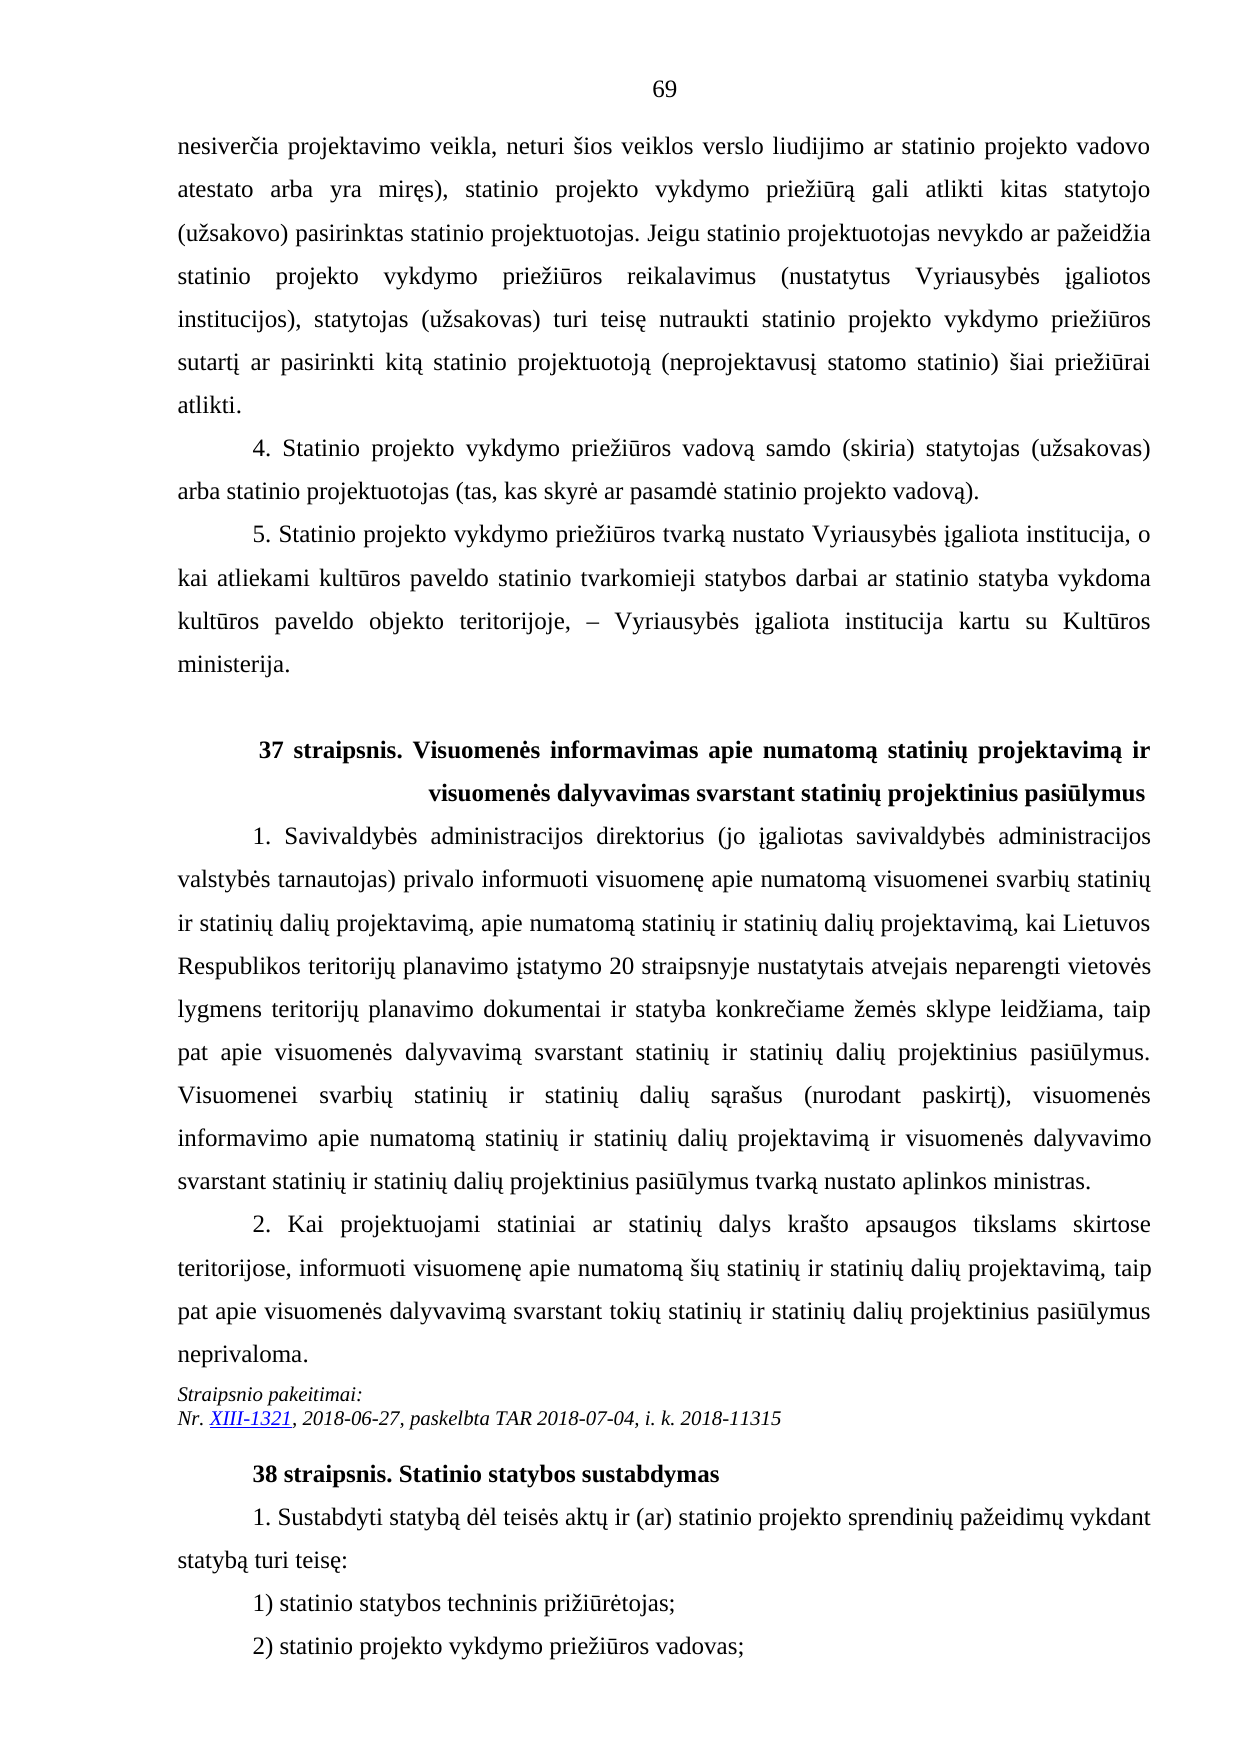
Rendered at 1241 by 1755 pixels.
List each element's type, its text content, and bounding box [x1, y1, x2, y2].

text 5. Statinio projekto vykdymo priežiūros tvarką nustato Vyriausybės įgaliota institucija, o kai atliekami kultūros paveldo statinio tvarkomieji statybos darbai ar statinio statyba vykdoma kultūros paveldo objekto teritorijoje, – Vyriausybės įgaliota institucija kartu su Kultūros ministerija. [177, 519, 1152, 678]
text nesiverčia projektavimo veikla, neturi šios veiklos verslo liudijimo ar statinio projekto vadovo atestato arba yra miręs), statinio projekto vykdymo priežiūrą gali atlikti kitas statytojo (užsakovo) pasirinktas statinio projektuotojas. Jeigu statinio projektuotojas nevykdo ar pažeidžia statinio projekto vykdymo priežiūros reikalavimus (nustatytus Vyriausybės įgaliotos institucijos), statytojas (užsakovas) turi teisę nutraukti statinio projekto vykdymo priežiūros sutartį ar pasirinkti kitą statinio projektuotoją (neprojektavusį statomo statinio) šiai priežiūrai atlikti. [177, 131, 1152, 419]
text 1. Sustabdyti statybą dėl teisės aktų ir (ar) statinio projekto sprendinių pažeidimų vykdant statybą turi teisę: [177, 1502, 1152, 1574]
text 1. Savivaldybės administracijos direktorius (jo įgaliotas savivaldybės administracijos valstybės tarnautojas) privalo informuoti visuomenę apie numatomą visuomenei svarbių statinių ir statinių dalių projektavimą, apie numatomą statinių ir statinių dalių projektavimą, kai Lietuvos Respublikos teritorijų planavimo įstatymo 20 straipsnyje nustatytais atvejais neparengti vietovės lygmens teritorijų planavimo dokumentai ir statyba konkrečiame žemės sklype leidžiama, taip pat apie visuomenės dalyvavimą svarstant statinių ir statinių dalių projektinius pasiūlymus. Visuomenei svarbių statinių ir statinių dalių sąrašus (nurodant paskirtį), visuomenės informavimo apie numatomą statinių ir statinių dalių projektavimą ir visuomenės dalyvavimo svarstant statinių ir statinių dalių projektinius pasiūlymus tvarką nustato aplinkos ministras. [177, 821, 1152, 1195]
text Straipsnio pakeitimai: [177, 1382, 1152, 1406]
text 37 straipsnis. Visuomenės informavimas apie numatomą statinių projektavimą ir visuomenės dalyvavimas svarstant statinių projektinius pasiūlymus [259, 735, 1152, 807]
text 1) statinio statybos techninis prižiūrėtojas; [177, 1588, 1152, 1617]
text 4. Statinio projekto vykdymo priežiūros vadovą samdo (skiria) statytojas (užsakovas) arba statinio projektuotojas (tas, kas skyrė ar pasamdė statinio projekto vadovą). [177, 433, 1152, 505]
text Nr. XIII-1321, 2018-06-27, paskelbta TAR 2018-07-04, i. k. 2018-11315 [177, 1406, 1152, 1430]
text 38 straipsnis. Statinio statybos sustabdymas [177, 1459, 1152, 1488]
text 2) statinio projekto vykdymo priežiūros vadovas; [177, 1631, 1152, 1660]
text 2. Kai projektuojami statiniai ar statinių dalys krašto apsaugos tikslams skirtose teritorijose, informuoti visuomenę apie numatomą šių statinių ir statinių dalių projektavimą, taip pat apie visuomenės dalyvavimą svarstant tokių statinių ir statinių dalių projektinius pasiūlymus neprivaloma. [177, 1209, 1152, 1368]
